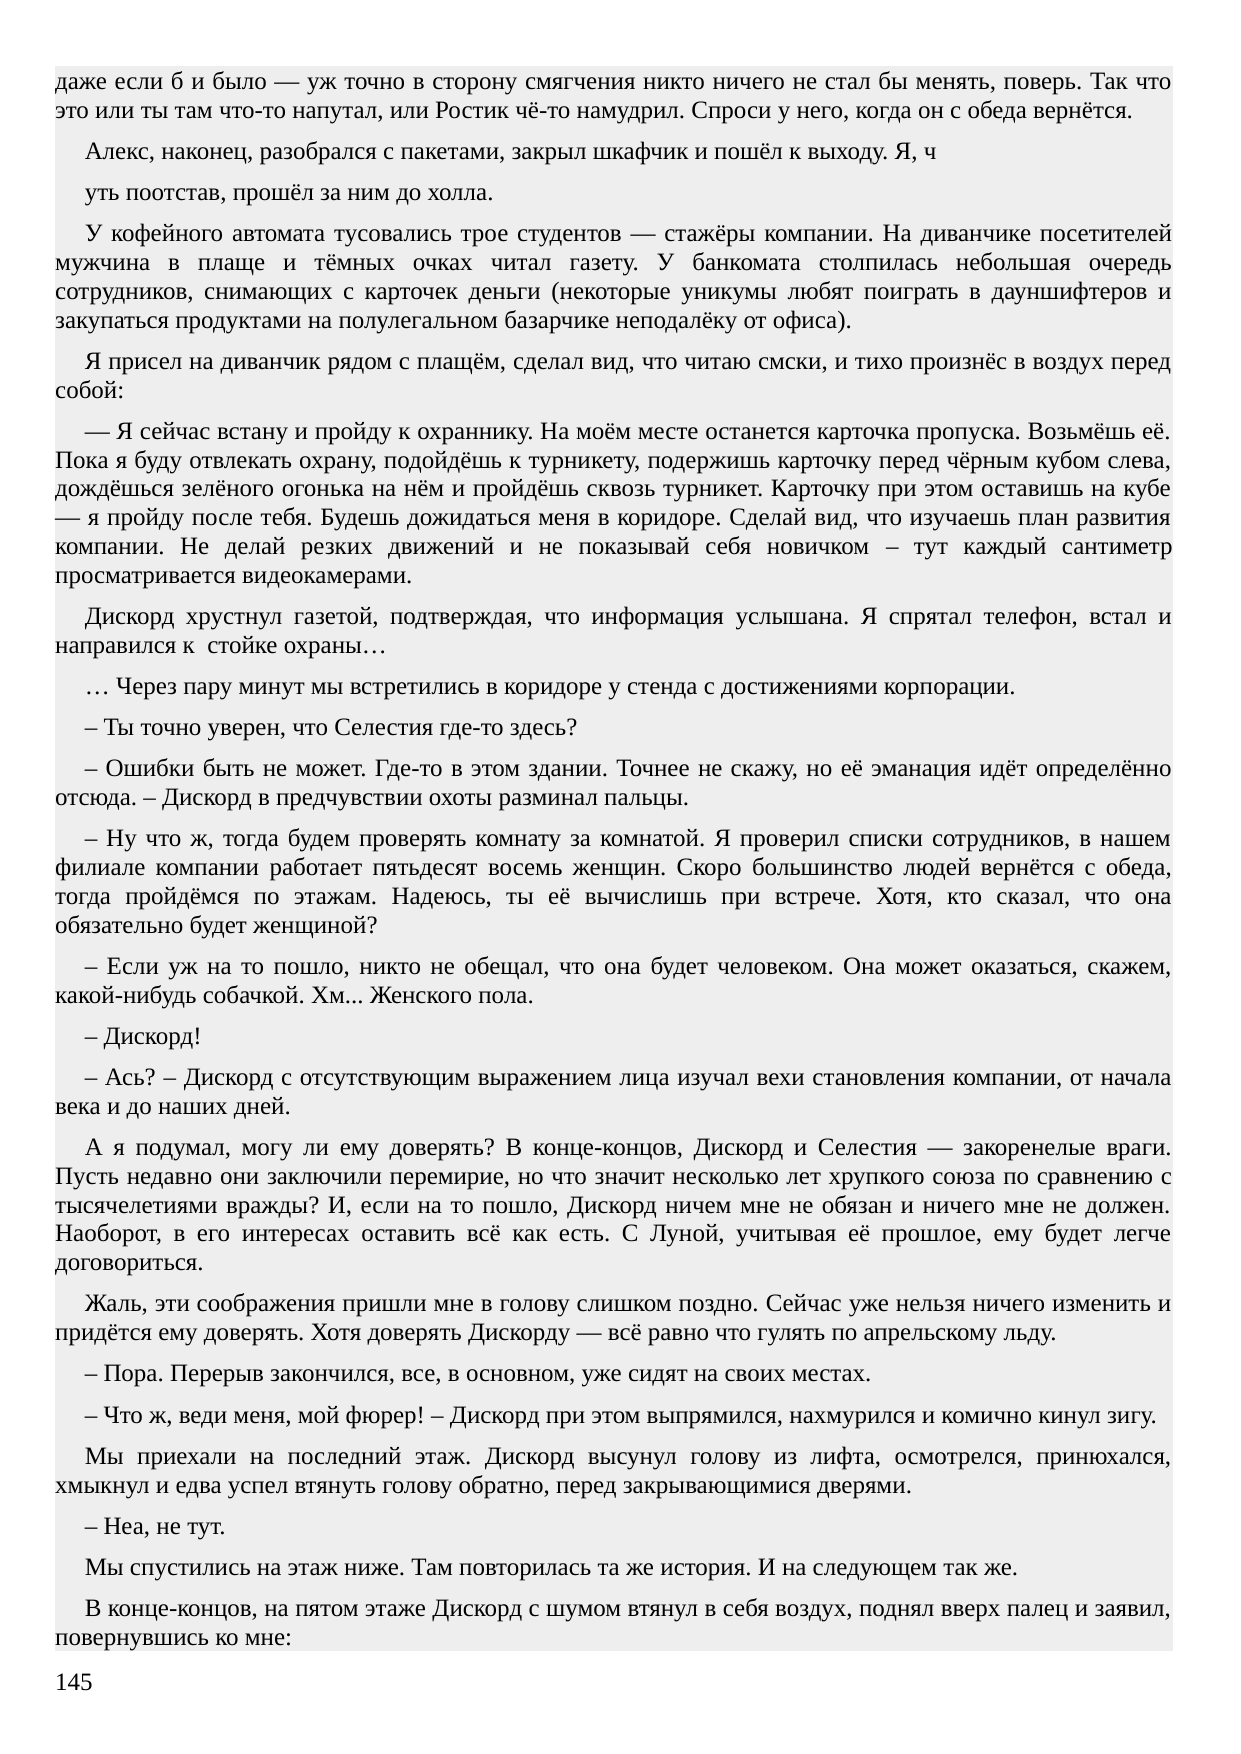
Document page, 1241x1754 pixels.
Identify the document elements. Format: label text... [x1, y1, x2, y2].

text – Ну что ж, тогда будем проверять комнату за комнатой. Я проверил списки сотрудников, в нашем филиале компании работает пятьдесят восемь женщин. Скоро большинство людей вернётся с обеда, тогда пройдёмся по этажам. Надеюсь, ты её вычислишь при встрече. Хотя, кто сказал, что она обязательно будет женщиной? [55, 823, 1173, 938]
text – Пора. Перерыв закончился, все, в основном, уже сидят на своих местах. [55, 1358, 1173, 1387]
text — Я сейчас встану и пройду к охраннику. На моём месте останется карточка пропуска. Возьмёшь её. Пока я буду отвлекать охрану, подойдёшь к турникету, подержишь карточку перед чёрным кубом слева, дождёшься зелёного огонька на нём и пройдёшь сквозь турникет. Карточку при этом оставишь на кубе — я пройду после тебя. Будешь дожидаться меня в коридоре. Сделай вид, что изучаешь план развития компании. Не делай резких движений и не показывай себя новичком – тут каждый сантиметр просматривается видеокамерами. [55, 416, 1173, 588]
text Жаль, эти соображения пришли мне в голову слишком поздно. Сейчас уже нельзя ничего изменить и придётся ему доверять. Хотя доверять Дискорду — всё равно что гулять по апрельскому льду. [55, 1288, 1173, 1346]
text В конце-концов, на пятом этаже Дискорд с шумом втянул в себя воздух, поднял вверх палец и заявил, повернувшись ко мне: [55, 1593, 1173, 1651]
text – Ты точно уверен, что Селестия где-то здесь? [55, 712, 1173, 741]
text – Дискорд! [55, 1021, 1173, 1050]
text У кофейного автомата тусовались трое студентов — стажёры компании. На диванчике посетителей мужчина в плаще и тёмных очках читал газету. У банкомата столпилась небольшая очередь сотрудников, снимающих с карточек деньги (некоторые уникумы любят поиграть в дауншифтеров и закупаться продуктами на полулегальном базарчике неподалёку от офиса). [55, 218, 1173, 333]
text – Неа, не тут. [55, 1511, 1173, 1540]
text Мы приехали на последний этаж. Дискорд высунул голову из лифта, осмотрелся, принюхался, хмыкнул и едва успел втянуть голову обратно, перед закрывающимися дверями. [55, 1441, 1173, 1498]
text – Что ж, веди меня, мой фюрер! – Дискорд при этом выпрямился, нахмурился и комично кинул зигу. [55, 1400, 1173, 1428]
text Алекс, наконец, разобрался с пакетами, закрыл шкафчик и пошёл к выходу. Я, ч [55, 136, 1173, 165]
text Дискорд хрустнул газетой, подтверждая, что информация услышана. Я спрятал телефон, встал и направился к стойке охраны… [55, 601, 1173, 658]
text даже если б и было — уж точно в сторону смягчения никто ничего не стал бы менять, поверь. Так что это или ты там что-то напутал, или Ростик чё-то намудрил. Спроси у него, когда он с обеда вернётся. [55, 66, 1173, 123]
text – Ошибки быть не может. Где-то в этом здании. Точнее не скажу, но её эманация идёт определённо отсюда. – Дискорд в предчувствии охоты разминал пальцы. [55, 753, 1173, 811]
text – Ась? – Дискорд с отсутствующим выражением лица изучал вехи становления компании, от начала века и до наших дней. [55, 1062, 1173, 1120]
text … Через пару минут мы встретились в коридоре у стенда с достижениями корпорации. [55, 671, 1173, 700]
text Я присел на диванчик рядом с плащём, сделал вид, что читаю смски, и тихо произнёс в воздух перед собой: [55, 346, 1173, 403]
text – Если уж на то пошло, никто не обещал, что она будет человеком. Она может оказаться, скажем, какой-нибудь собачкой. Хм... Женского пола. [55, 951, 1173, 1008]
text уть поотстав, прошёл за ним до холла. [55, 177, 1173, 206]
text Мы спустились на этаж ниже. Там повторилась та же история. И на следующем так же. [55, 1552, 1173, 1581]
text А я подумал, могу ли ему доверять? В конце-концов, Дискорд и Селестия — закоренелые враги. Пусть недавно они заключили перемирие, но что значит несколько лет хрупкого союза по сравнению с тысячелетиями вражды? И, если на то пошло, Дискорд ничем мне не обязан и ничего мне не должен. Наоборот, в его интересах оставить всё как есть. С Луной, учитывая её прошлое, ему будет легче договориться. [55, 1132, 1173, 1276]
